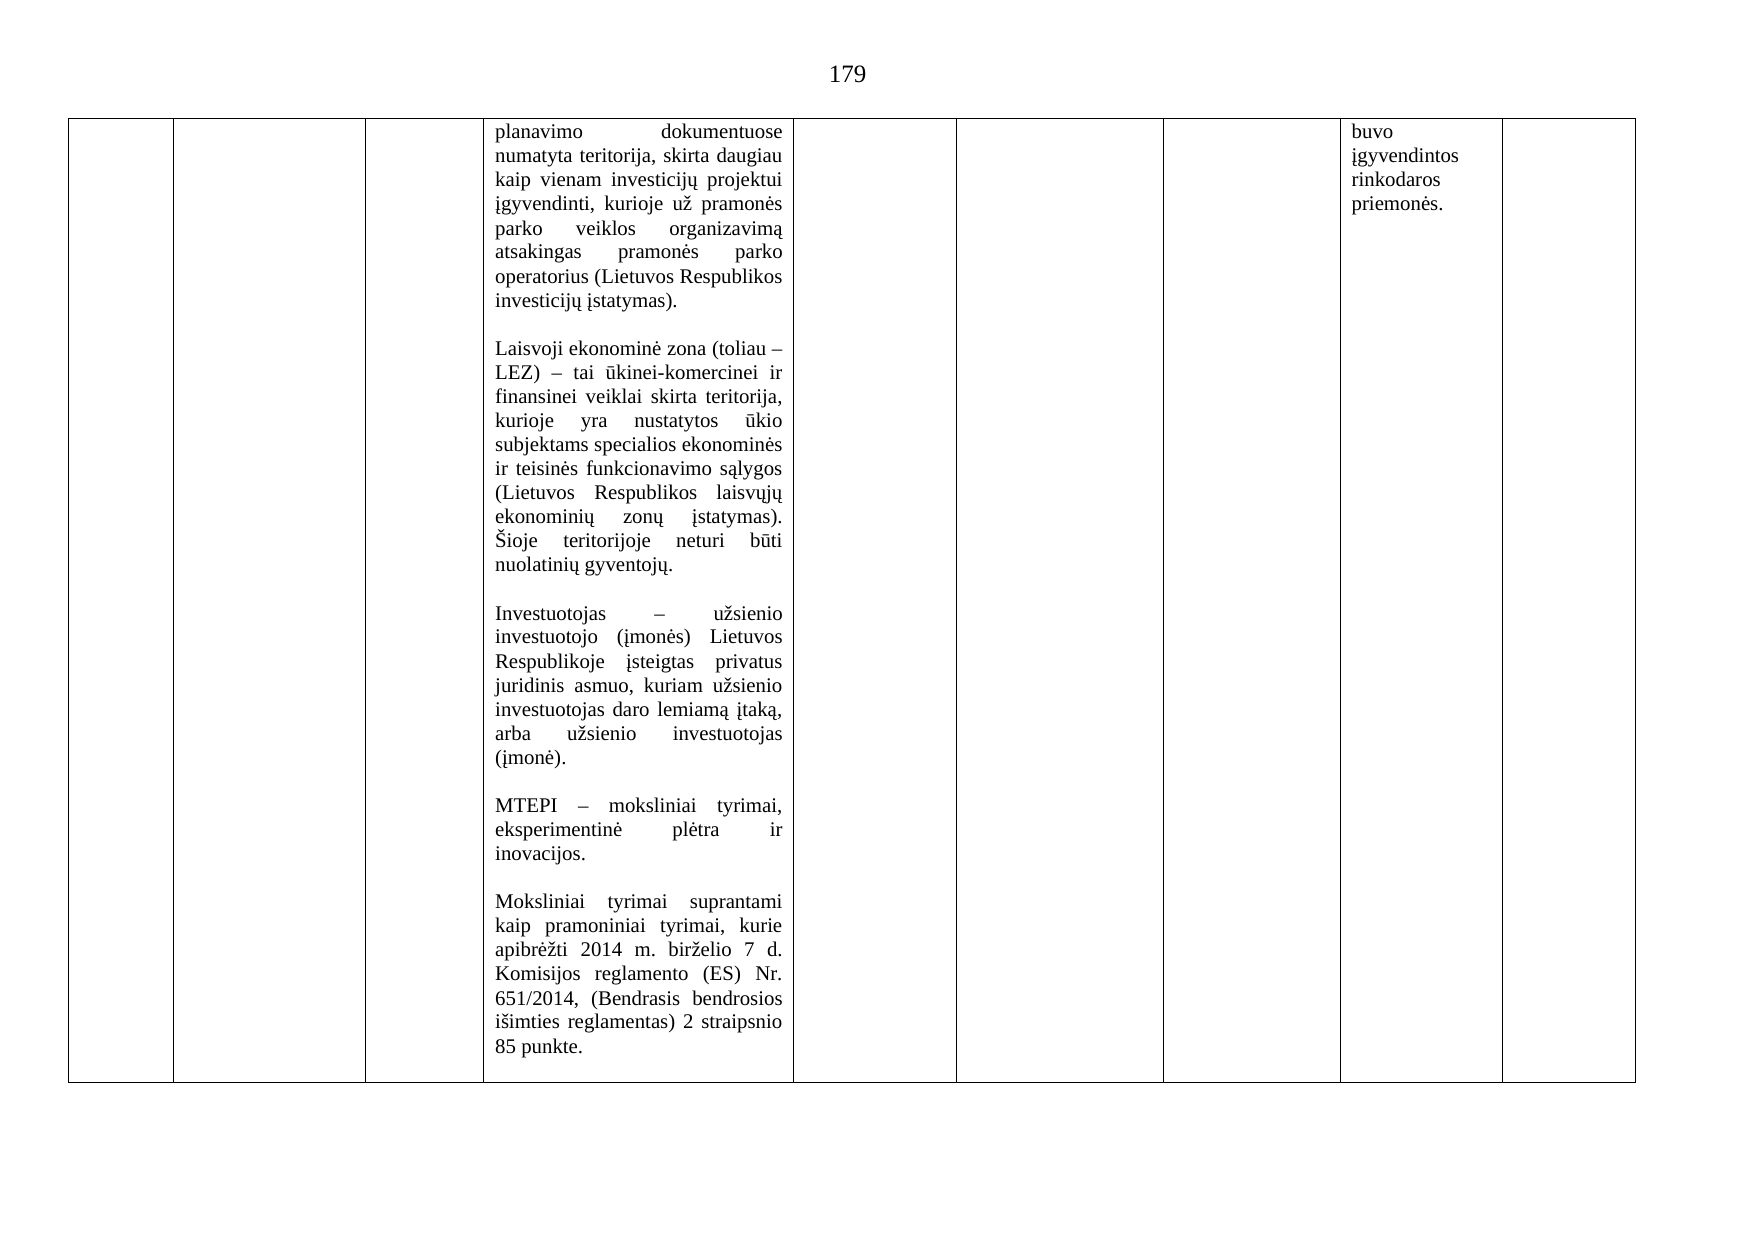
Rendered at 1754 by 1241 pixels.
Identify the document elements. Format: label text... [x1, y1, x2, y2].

table_cell planavimo dokumentuose numatyta teritorija, skirta daugiau kaip vienam investicijų projektui įgyvendinti, kurioje už pramonės parko veiklos organizavimą atsakingas pramonės parko operatorius (Lietuvos Respublikos investicijų įstatymas). Laisvoji ekonominė zona (toliau – LEZ) – tai ūkinei-komercinei ir finansinei veiklai skirta teritorija, kurioje yra nustatytos ūkio subjektams specialios ekonominės ir teisinės funkcionavimo sąlygos (Lietuvos Respublikos laisvųjų ekonominių zonų įstatymas). Šioje teritorijoje neturi būti nuolatinių gyventojų. Investuotojas – užsienio investuotojo (įmonės) Lietuvos Respublikoje įsteigtas privatus juridinis asmuo, kuriam užsienio investuotojas daro lemiamą įtaką, arba užsienio investuotojas (įmonė). MTEPI – moksliniai tyrimai, eksperimentinė plėtra ir inovacijos. Moksliniai tyrimai suprantami kaip pramoniniai tyrimai, kurie apibrėžti 2014 m. birželio 7 d. Komisijos reglamento (ES) Nr. 651/2014, (Bendrasis bendrosios išimties reglamentas) 2 straipsnio 85 punkte. [484, 119, 793, 1082]
table_cell [1503, 119, 1635, 1082]
table_cell [957, 119, 1163, 1082]
table_cell [174, 119, 365, 1082]
table_cell [794, 119, 956, 1082]
table_cell buvo įgyvendintos rinkodaros priemonės. [1341, 119, 1502, 1082]
table_cell [366, 119, 483, 1082]
table_cell [1164, 119, 1340, 1082]
table_cell [69, 119, 173, 1082]
